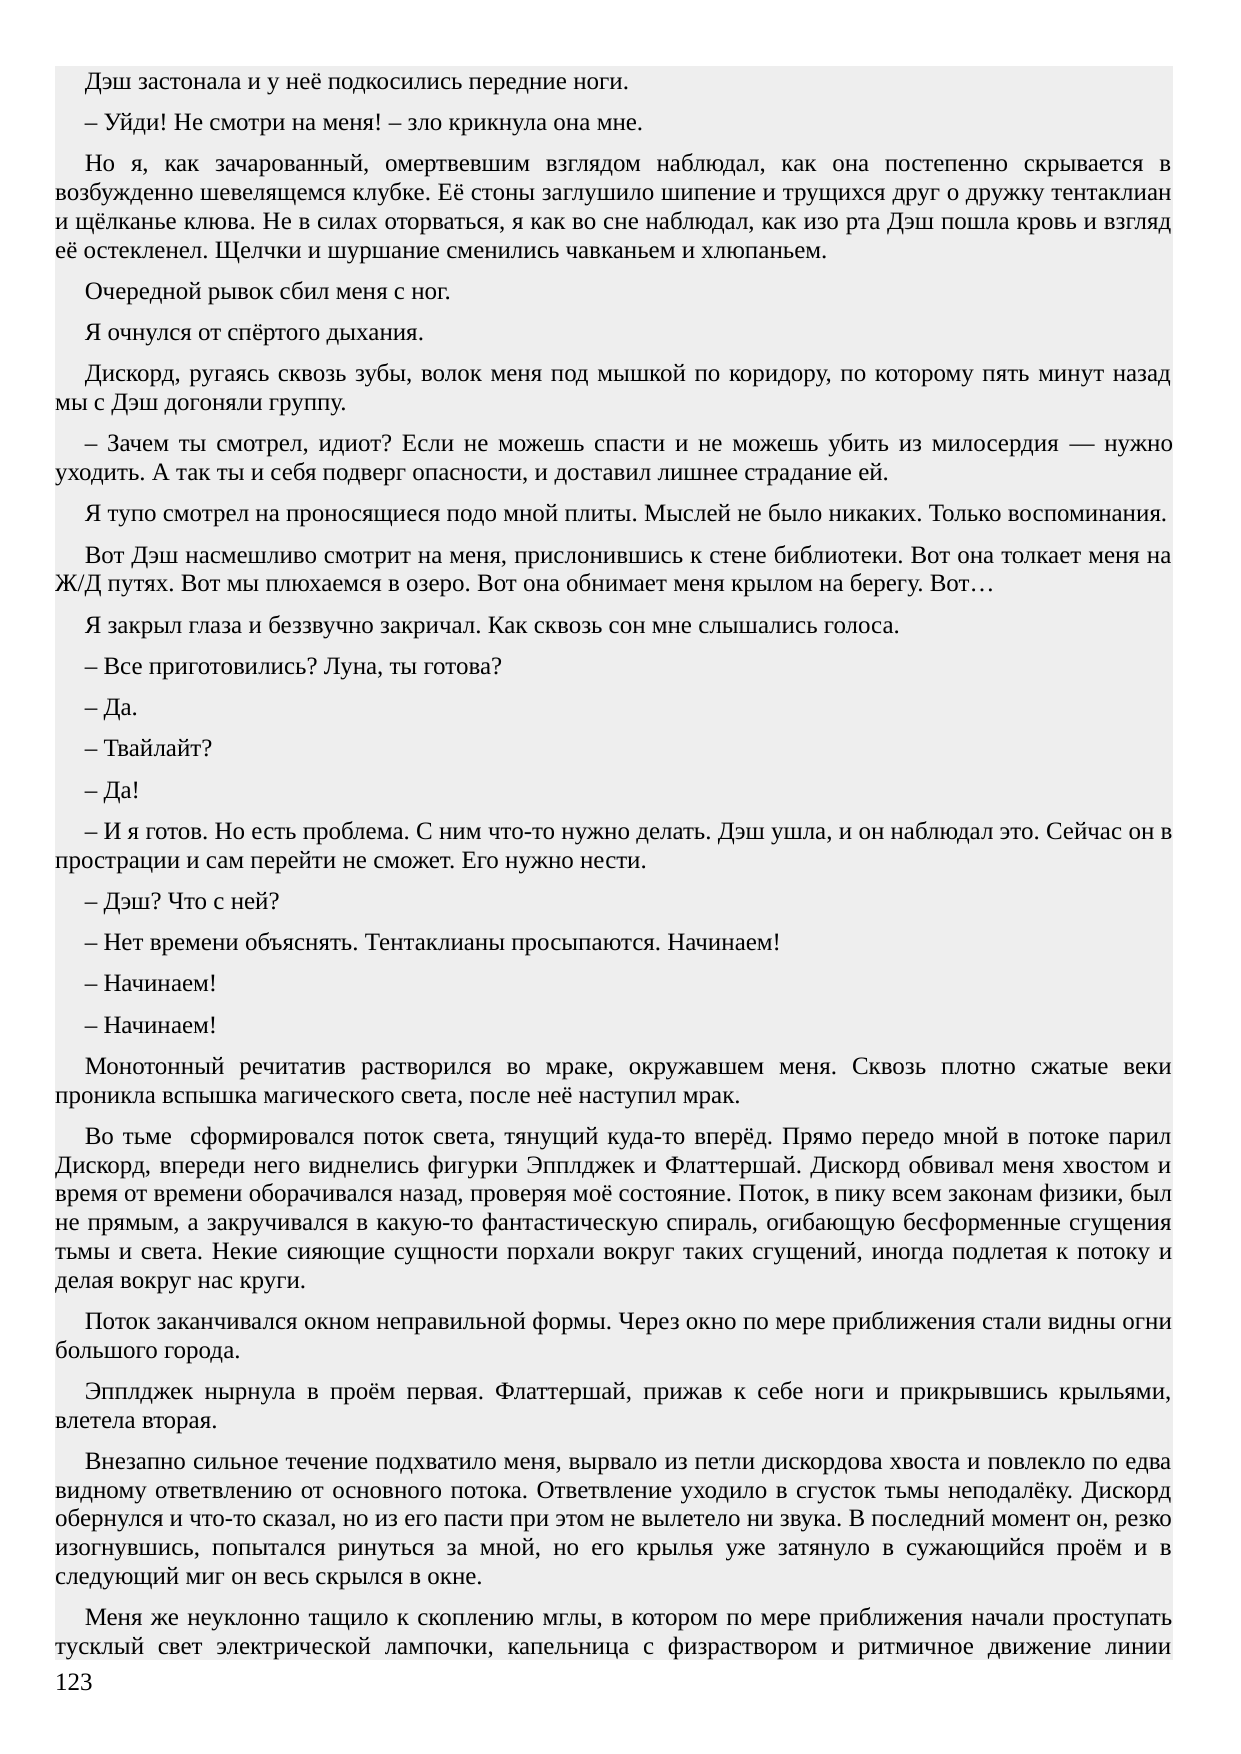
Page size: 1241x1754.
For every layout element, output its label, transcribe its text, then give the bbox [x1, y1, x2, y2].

text – Начинаем! [55, 1010, 1173, 1038]
text Внезапно сильное течение подхватило меня, вырвало из петли дискордова хвоста и повлекло по едва видному ответвлению от основного потока. Ответвление уходило в сгусток тьмы неподалёку. Дискорд обернулся и что-то сказал, но из его пасти при этом не вылетело ни звука. В последний момент он, резко изогнувшись, попытался ринуться за мной, но его крылья уже затянуло в сужающийся проём и в следующий миг он весь скрылся в окне. [55, 1446, 1173, 1590]
text Поток заканчивался окном неправильной формы. Через окно по мере приближения стали видны огни большого города. [55, 1306, 1173, 1363]
text Монотонный речитатив растворился во мраке, окружавшем меня. Сквозь плотно сжатые веки проникла вспышка магического света, после неё наступил мрак. [55, 1051, 1173, 1108]
text – И я готов. Но есть проблема. С ним что-то нужно делать. Дэш ушла, и он наблюдал это. Сейчас он в прострации и сам перейти не сможет. Его нужно нести. [55, 816, 1173, 873]
text Я очнулся от спёртого дыхания. [55, 317, 1173, 346]
text – Нет времени объяснять. Тентаклианы просыпаются. Начинаем! [55, 927, 1173, 956]
text Вот Дэш насмешливо смотрит на меня, прислонившись к стене библиотеки. Вот она толкает меня на Ж/Д путях. Вот мы плюхаемся в озеро. Вот она обнимает меня крылом на берегу. Вот… [55, 540, 1173, 597]
text – Твайлайт? [55, 733, 1173, 762]
text – Зачем ты смотрел, идиот? Если не можешь спасти и не можешь убить из милосердия — нужно уходить. А так ты и себя подверг опасности, и доставил лишнее страдание ей. [55, 428, 1173, 486]
text – Да! [55, 775, 1173, 803]
text – Дэш? Что с ней? [55, 886, 1173, 915]
text Эпплджек нырнула в проём первая. Флаттершай, прижав к себе ноги и прикрывшись крыльями, влетела вторая. [55, 1376, 1173, 1433]
text – Уйди! Не смотри на меня! – зло крикнула она мне. [55, 107, 1173, 136]
text Дискорд, ругаясь сквозь зубы, волок меня под мышкой по коридору, по которому пять минут назад мы с Дэш догоняли группу. [55, 358, 1173, 416]
text Дэш застонала и у неё подкосились передние ноги. [55, 66, 1173, 95]
text – Да. [55, 692, 1173, 721]
text Во тьме сформировался поток света, тянущий куда-то вперёд. Прямо передо мной в потоке парил Дискорд, впереди него виднелись фигурки Эпплджек и Флаттершай. Дискорд обвивал меня хвостом и время от времени оборачивался назад, проверяя моё состояние. Поток, в пику всем законам физики, был не прямым, а закручивался в какую-то фантастическую спираль, огибающую бесформенные сгущения тьмы и света. Некие сияющие сущности порхали вокруг таких сгущений, иногда подлетая к потоку и делая вокруг нас круги. [55, 1121, 1173, 1293]
text Меня же неуклонно тащило к скоплению мглы, в котором по мере приближения начали проступать тусклый свет электрической лампочки, капельница с физраствором и ритмичное движение линии [55, 1602, 1173, 1660]
text – Все приготовились? Луна, ты готова? [55, 651, 1173, 680]
text – Начинаем! [55, 968, 1173, 997]
text Но я, как зачарованный, омертвевшим взглядом наблюдал, как она постепенно скрывается в возбужденно шевелящемся клубке. Её стоны заглушило шипение и трущихся друг о дружку тентаклиан и щёлканье клюва. Не в силах оторваться, я как во сне наблюдал, как изо рта Дэш пошла кровь и взгляд её остекленел. Щелчки и шуршание сменились чавканьем и хлюпаньем. [55, 148, 1173, 263]
text Очередной рывок сбил меня с ног. [55, 276, 1173, 305]
text Я тупо смотрел на проносящиеся подо мной плиты. Мыслей не было никаких. Только воспоминания. [55, 498, 1173, 527]
text Я закрыл глаза и беззвучно закричал. Как сквозь сон мне слышались голоса. [55, 610, 1173, 638]
